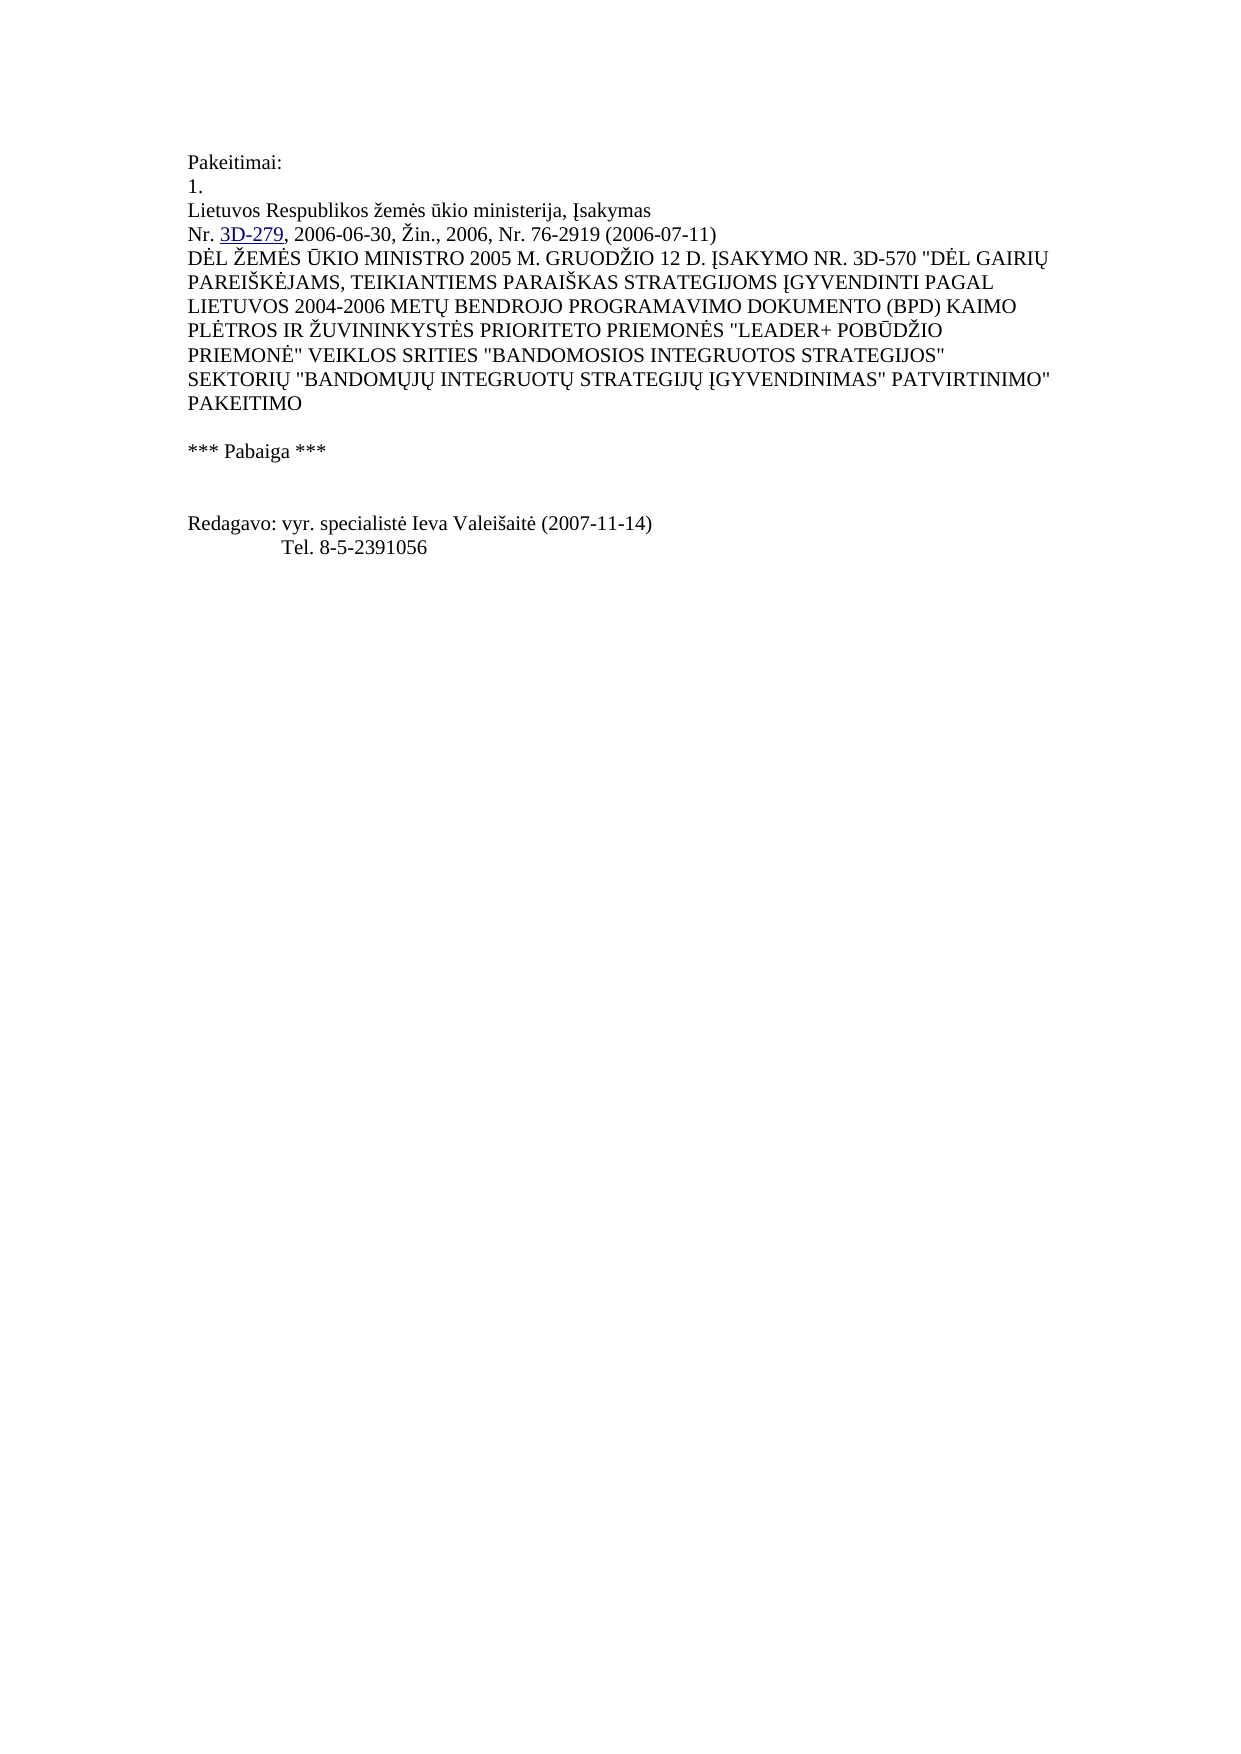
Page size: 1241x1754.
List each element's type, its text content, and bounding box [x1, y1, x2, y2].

text Tel. 8-5-2391056 [187, 535, 1053, 559]
text DĖL ŽEMĖS ŪKIO MINISTRO 2005 M. GRUODŽIO 12 D. ĮSAKYMO NR. 3D-570 "DĖL GAIRIŲ PAREIŠKĖJAMS, TEIKIANTIEMS PARAIŠKAS STRATEGIJOMS ĮGYVENDINTI PAGAL LIETUVOS 2004-2006 METŲ BENDROJO PROGRAMAVIMO DOKUMENTO (BPD) KAIMO PLĖTROS IR ŽUVININKYSTĖS PRIORITETO PRIEMONĖS "LEADER+ POBŪDŽIO PRIEMONĖ" VEIKLOS SRITIES "BANDOMOSIOS INTEGRUOTOS STRATEGIJOS" SEKTORIŲ "BANDOMŲJŲ INTEGRUOTŲ STRATEGIJŲ ĮGYVENDINIMAS" PATVIRTINIMO" PAKEITIMO [187, 246, 1053, 415]
text Nr. 3D-279, 2006-06-30, Žin., 2006, Nr. 76-2919 (2006-07-11) [187, 222, 1053, 246]
text *** Pabaiga *** [187, 439, 1053, 463]
text Redagavo: vyr. specialistė Ieva Valeišaitė (2007-11-14) [187, 511, 1053, 535]
text Pakeitimai: [187, 150, 1053, 174]
text Lietuvos Respublikos žemės ūkio ministerija, Įsakymas [187, 198, 1053, 222]
text 1. [187, 174, 1053, 198]
